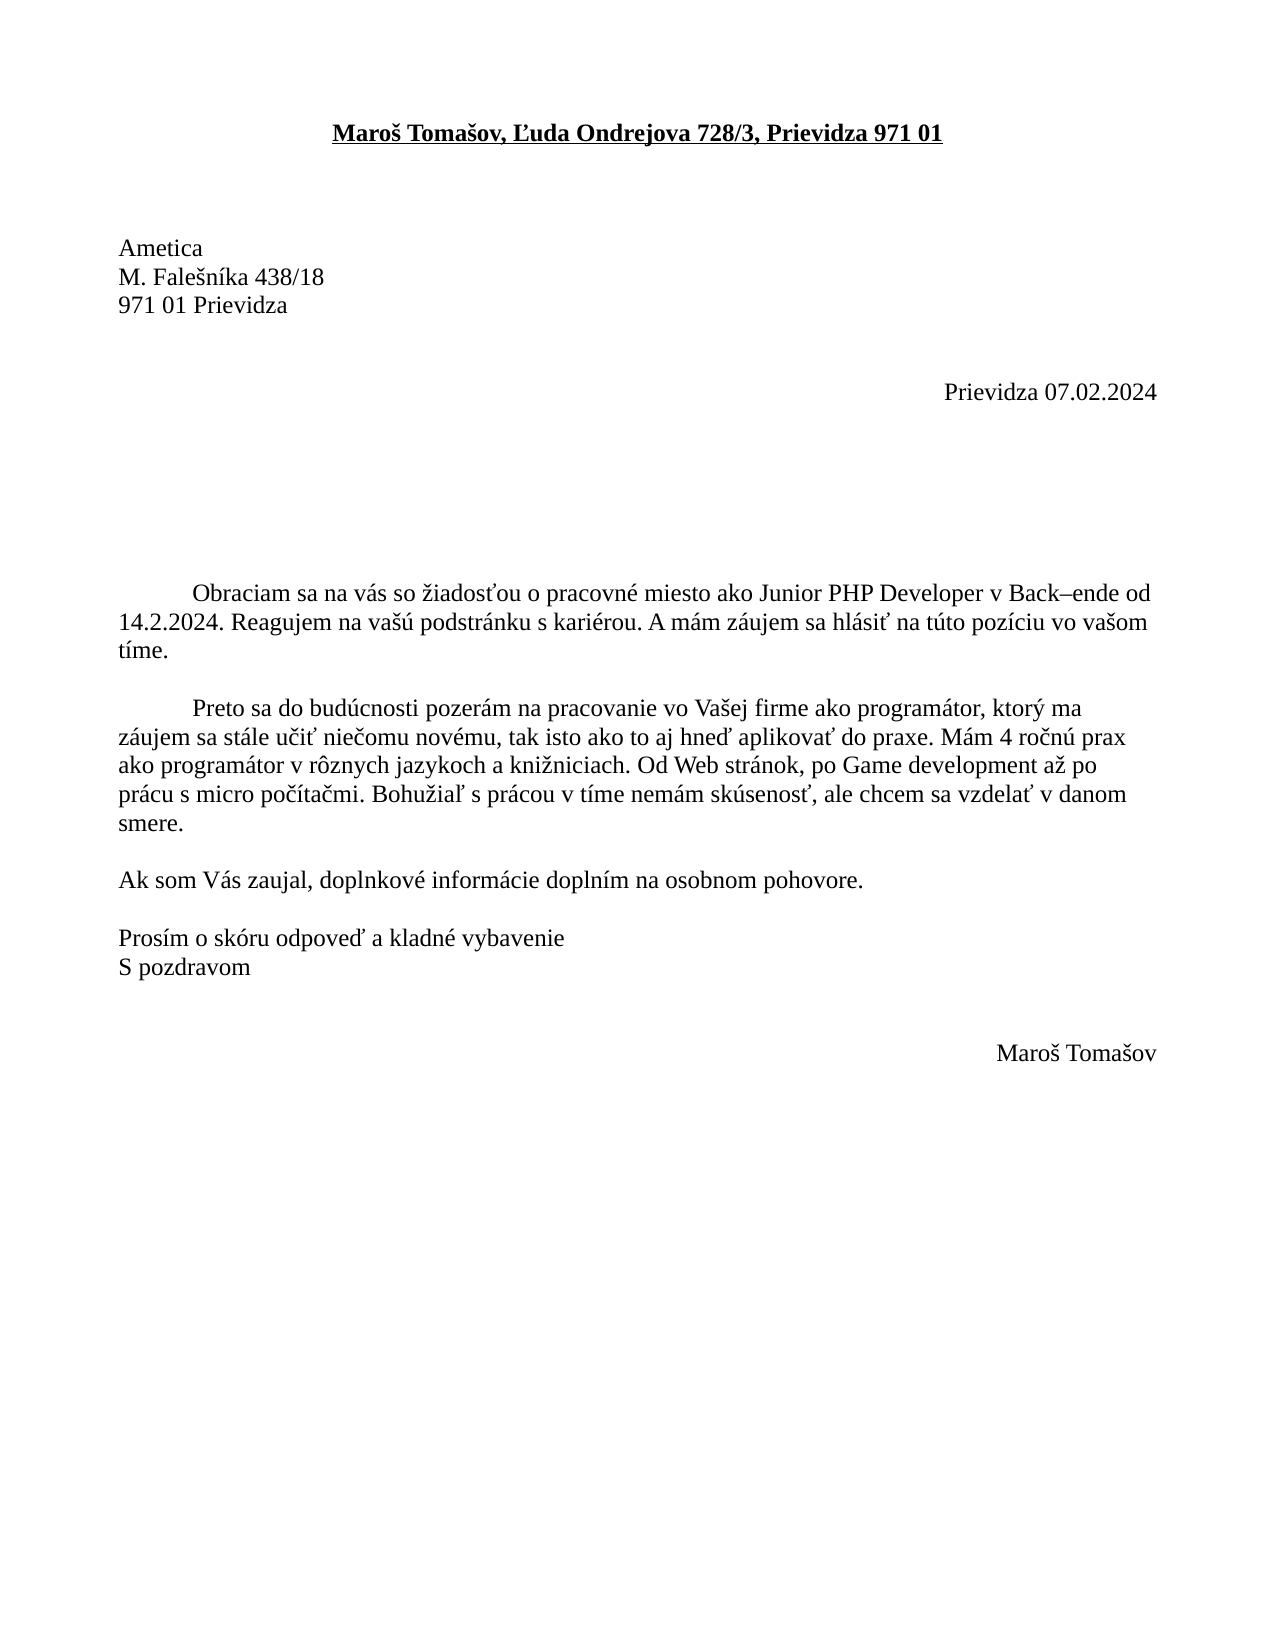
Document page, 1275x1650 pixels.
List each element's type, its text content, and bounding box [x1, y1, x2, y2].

text Preto sa do budúcnosti pozerám na pracovanie vo Vašej firme ako programátor, ktorý ma záujem sa stále učiť niečomu novému, tak isto ako to aj hneď aplikovať do praxe. Mám 4 ročnú prax ako programátor v rôznych jazykoch a knižniciach. Od Web stránok, po Game development až po prácu s micro počítačmi. Bohužiaľ s prácou v tíme nemám skúsenosť, ale chcem sa vzdelať v danom smere. [118, 693, 1157, 837]
text Ametica [118, 233, 1157, 262]
text Prievidza 07.02.2024 [118, 377, 1157, 406]
text Ak som Vás zaujal, doplnkové informácie doplním na osobnom pohovore. [118, 866, 1157, 894]
text Obraciam sa na vás so žiadosťou o pracovné miesto ako Junior PHP Developer v Back–ende od 14.2.2024. Reagujem na vašú podstránku s kariérou. A mám záujem sa hlásiť na túto pozíciu vo vašom tíme. [118, 578, 1157, 664]
text Maroš Tomašov [118, 1038, 1157, 1067]
text 971 01 Prievidza [118, 291, 1157, 319]
text M. Falešníka 438/18 [118, 262, 1157, 291]
text Prosím o skóru odpoveď a kladné vybavenie [118, 923, 1157, 952]
text Maroš Tomašov, Ľuda Ondrejova 728/3, Prievidza 971 01 [118, 118, 1157, 147]
text S pozdravom [118, 952, 1157, 981]
